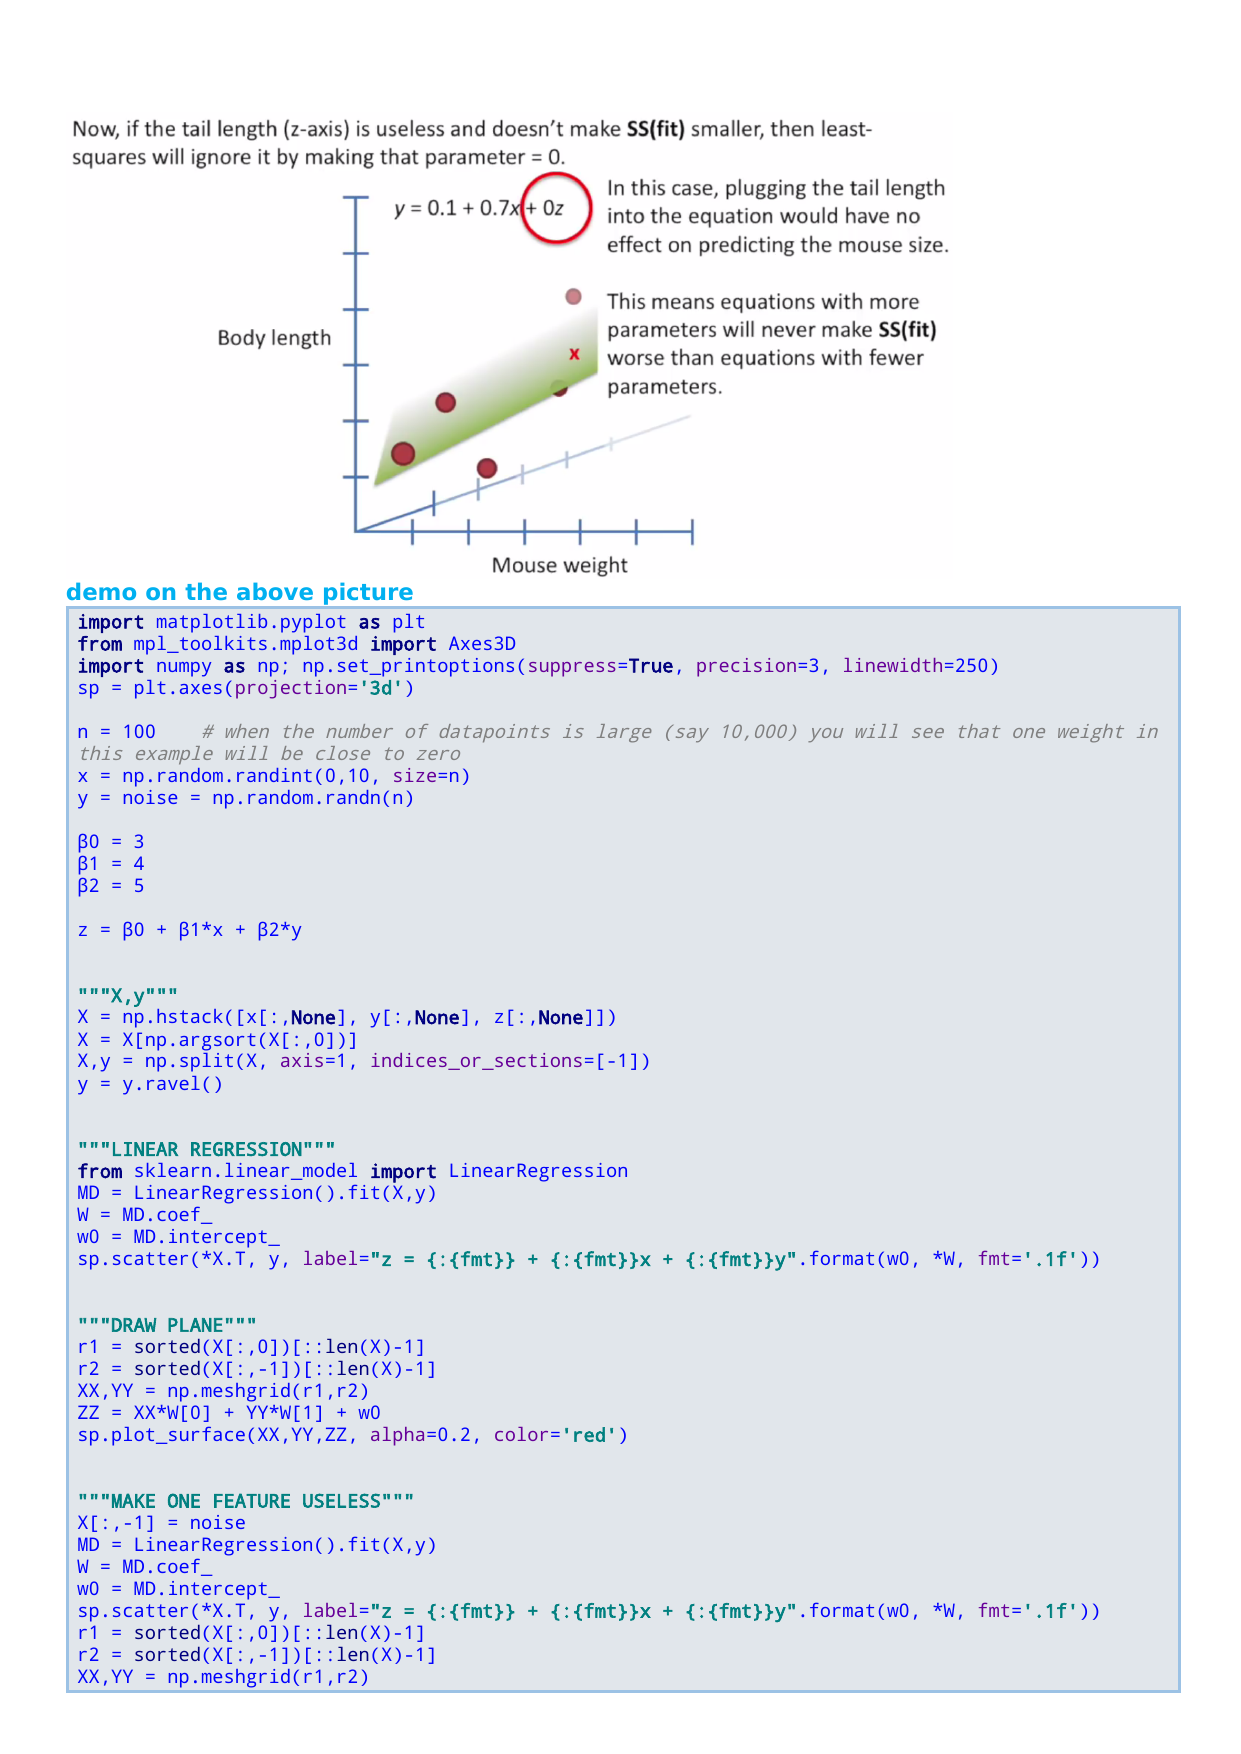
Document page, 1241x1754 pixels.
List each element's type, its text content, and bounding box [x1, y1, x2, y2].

text import matplotlib.pyplot as plt from mpl_toolkits.mplot3d import Axes3D import numpy as np; np.set_printoptions(suppress=True, precision=3, linewidth=250) sp = plt.axes(projection='3d') n = 100 # when the number of datapoints is large (say 10,000) you will see that one weight in this example will be close to zero x = np.random.randint(0,10, size=n) y = noise = np.random.randn(n) β0 = 3 β1 = 4 β2 = 5 z = β0 + β1*x + β2*y """X,y""" X = np.hstack([x[:,None], y[:,None], z[:,None]]) X = X[np.argsort(X[:,0])] X,y = np.split(X, axis=1, indices_or_sections=[-1]) y = y.ravel() """LINEAR REGRESSION""" from sklearn.linear_model import LinearRegression MD = LinearRegression().fit(X,y) W = MD.coef_ w0 = MD.intercept_ sp.scatter(*X.T, y, label="z = {:{fmt}} + {:{fmt}}x + {:{fmt}}y".format(w0, *W, fmt='.1f')) """DRAW PLANE""" r1 = sorted(X[:,0])[::len(X)-1] r2 = sorted(X[:,-1])[::len(X)-1] XX,YY = np.meshgrid(r1,r2) ZZ = XX*W[0] + YY*W[1] + w0 sp.plot_surface(XX,YY,ZZ, alpha=0.2, color='red') """MAKE ONE FEATURE USELESS""" X[:,-1] = noise MD = LinearRegression().fit(X,y) W = MD.coef_ w0 = MD.intercept_ sp.scatter(*X.T, y, label="z = {:{fmt}} + {:{fmt}}x + {:{fmt}}y".format(w0, *W, fmt='.1f')) r1 = sorted(X[:,0])[::len(X)-1] r2 = sorted(X[:,-1])[::len(X)-1] XX,YY = np.meshgrid(r1,r2) [69, 609, 1178, 1690]
title demo on the above picture [66, 579, 1181, 606]
picture [65, 112, 953, 579]
